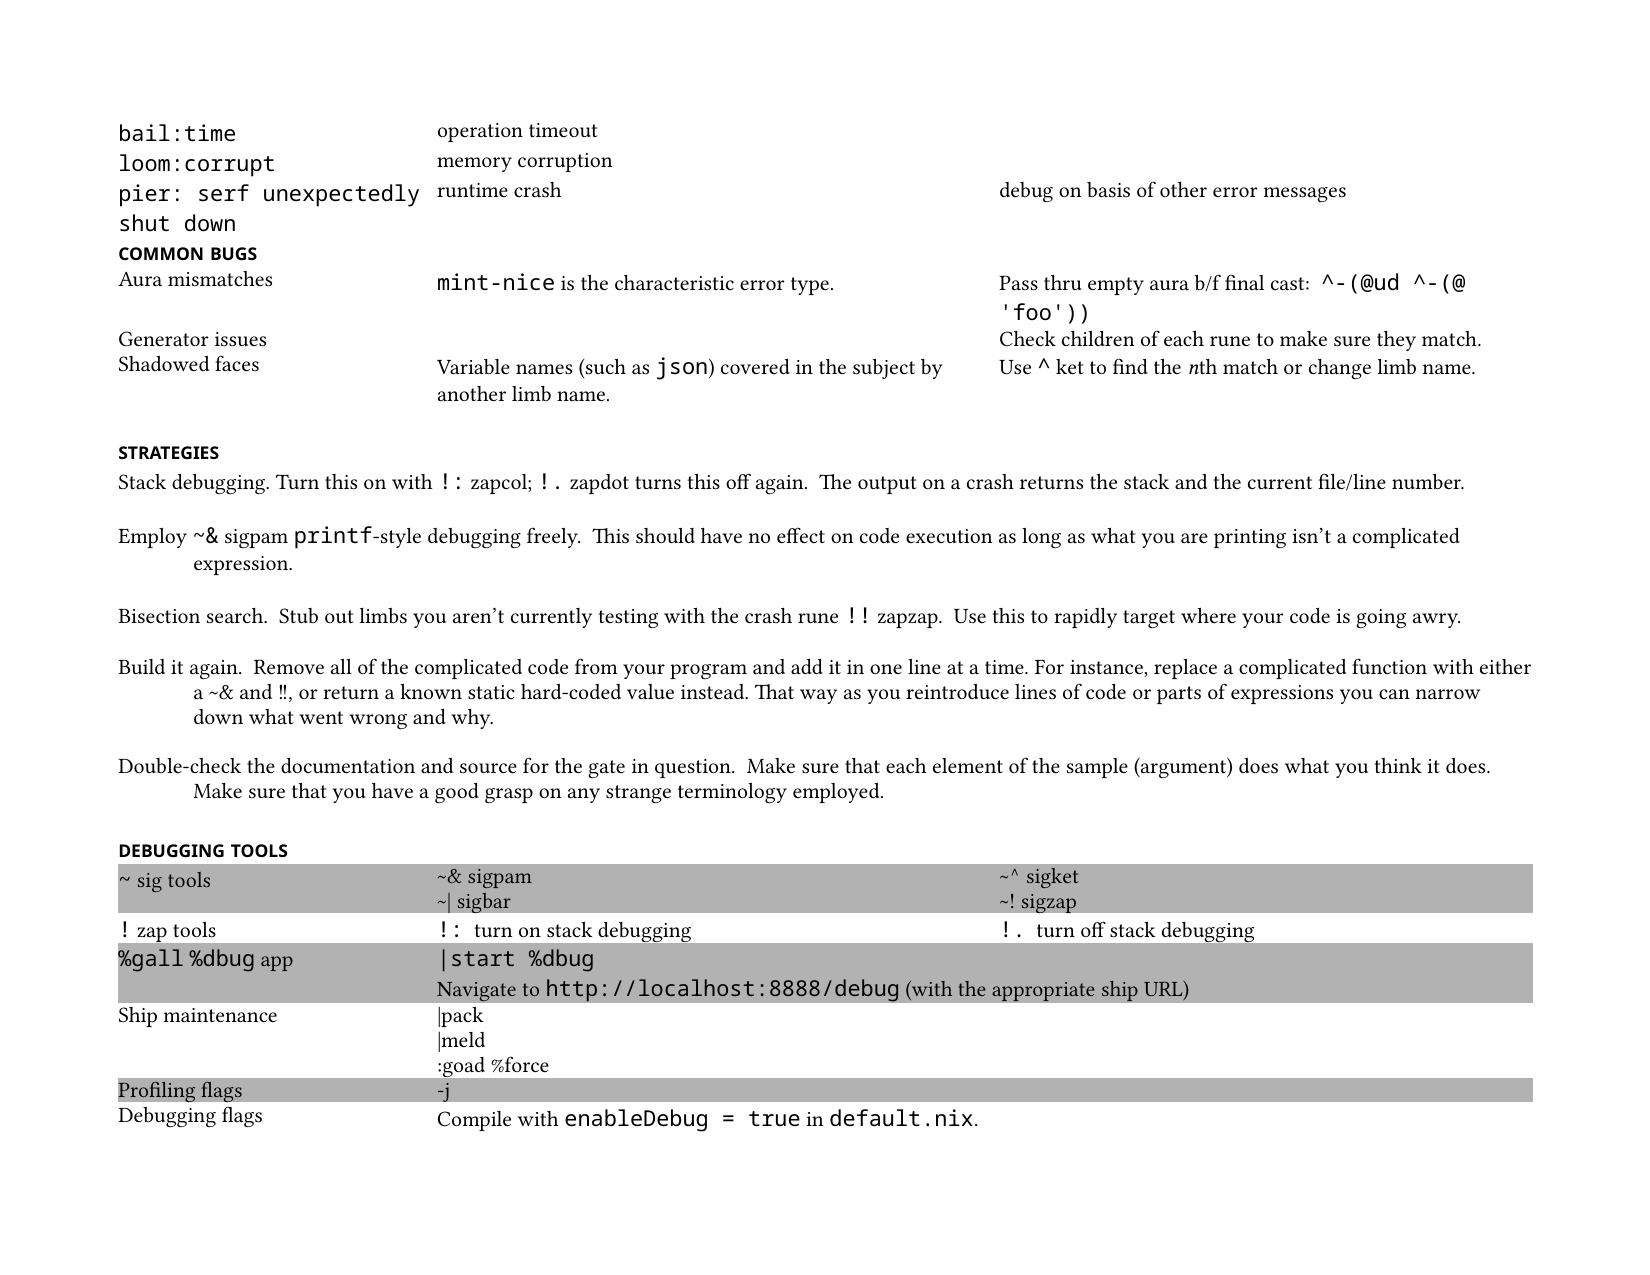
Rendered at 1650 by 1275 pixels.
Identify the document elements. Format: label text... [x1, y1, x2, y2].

table_cell ~& sigpam ~| sigbar [437, 864, 999, 913]
table_cell memory corruption [437, 148, 999, 178]
table_cell Build it again. Remove all of the complicated code from your program and add it in one line at a time. For instance, replace a complicated function with either a ~& and !!, or return a known static hard-coded value instead. That way as you reintroduce lines of code or parts of expressions you can narrow down what went wrong and why. [118, 655, 1533, 754]
table_cell Variable names (such as json) covered in the subject by another limb name. [437, 352, 999, 406]
table_cell Employ ~& sigpam printf-style debugging freely. This should have no effect on code execution as long as what you are printing isn’t a complicated expression. [118, 521, 1533, 600]
table_cell |pack |meld :goad %force [437, 1003, 999, 1078]
table_cell Compile with enableDebug = true in default.nix. [437, 1103, 999, 1132]
table_cell Shadowed faces [118, 352, 437, 406]
table_cell |start %dbug Navigate to http://localhost:8888/debug (with the appropriate ship URL) [437, 943, 1533, 1003]
table_cell [437, 327, 999, 352]
table_cell common bugs [118, 237, 1533, 267]
table_cell -j [437, 1078, 999, 1102]
table_cell [999, 148, 1533, 178]
table_cell Use ^ ket to find the nth match or change limb name. [999, 352, 1533, 406]
table_cell [999, 1003, 1533, 1078]
table_cell Stack debugging. Turn this on with !: zapcol; !. zapdot turns this off again. The output on a crash returns the stack and the current file/line number. [118, 466, 1533, 521]
table_cell [999, 1078, 1533, 1102]
table_cell Aura mismatches [118, 267, 437, 327]
table_cell strategies [118, 406, 1533, 466]
table_cell operation timeout [437, 118, 999, 148]
table_cell Debugging flags [118, 1103, 437, 1132]
table_cell ~^ sigket ~! sigzap [999, 864, 1533, 913]
table_cell Profiling flags [118, 1078, 437, 1102]
table_cell [999, 1103, 1533, 1132]
table_cell ! zap tools [118, 914, 437, 943]
table_cell bail:time [118, 118, 437, 148]
table_cell Check children of each rune to make sure they match. [999, 327, 1533, 352]
table_cell Double-check the documentation and source for the gate in question. Make sure that each element of the sample (argument) does what you think it does. Make sure that you have a good grasp on any strange terminology employed. [118, 754, 1533, 804]
table_cell pier: serf unexpectedly shut down [118, 178, 437, 237]
table_cell !. turn off stack debugging [999, 914, 1533, 943]
table_cell ~ sig tools [118, 864, 437, 913]
table_cell %gall %dbug app [118, 943, 437, 1003]
table_cell runtime crash [437, 178, 999, 237]
table_cell mint-nice is the characteristic error type. [437, 267, 999, 327]
table_cell [999, 118, 1533, 148]
table_cell Generator issues [118, 327, 437, 352]
table_cell loom:corrupt [118, 148, 437, 178]
table_cell Pass thru empty aura b/f final cast: ^-(@ud ^-(@ 'foo')) [999, 267, 1533, 327]
table_cell Bisection search. Stub out limbs you aren’t currently testing with the crash rune !! zapzap. Use this to rapidly target where your code is going awry. [118, 600, 1533, 655]
table_cell debugging tools [118, 804, 1533, 864]
table_cell debug on basis of other error messages [999, 178, 1533, 237]
table_cell !: turn on stack debugging [437, 914, 999, 943]
table_cell Ship maintenance [118, 1003, 437, 1078]
